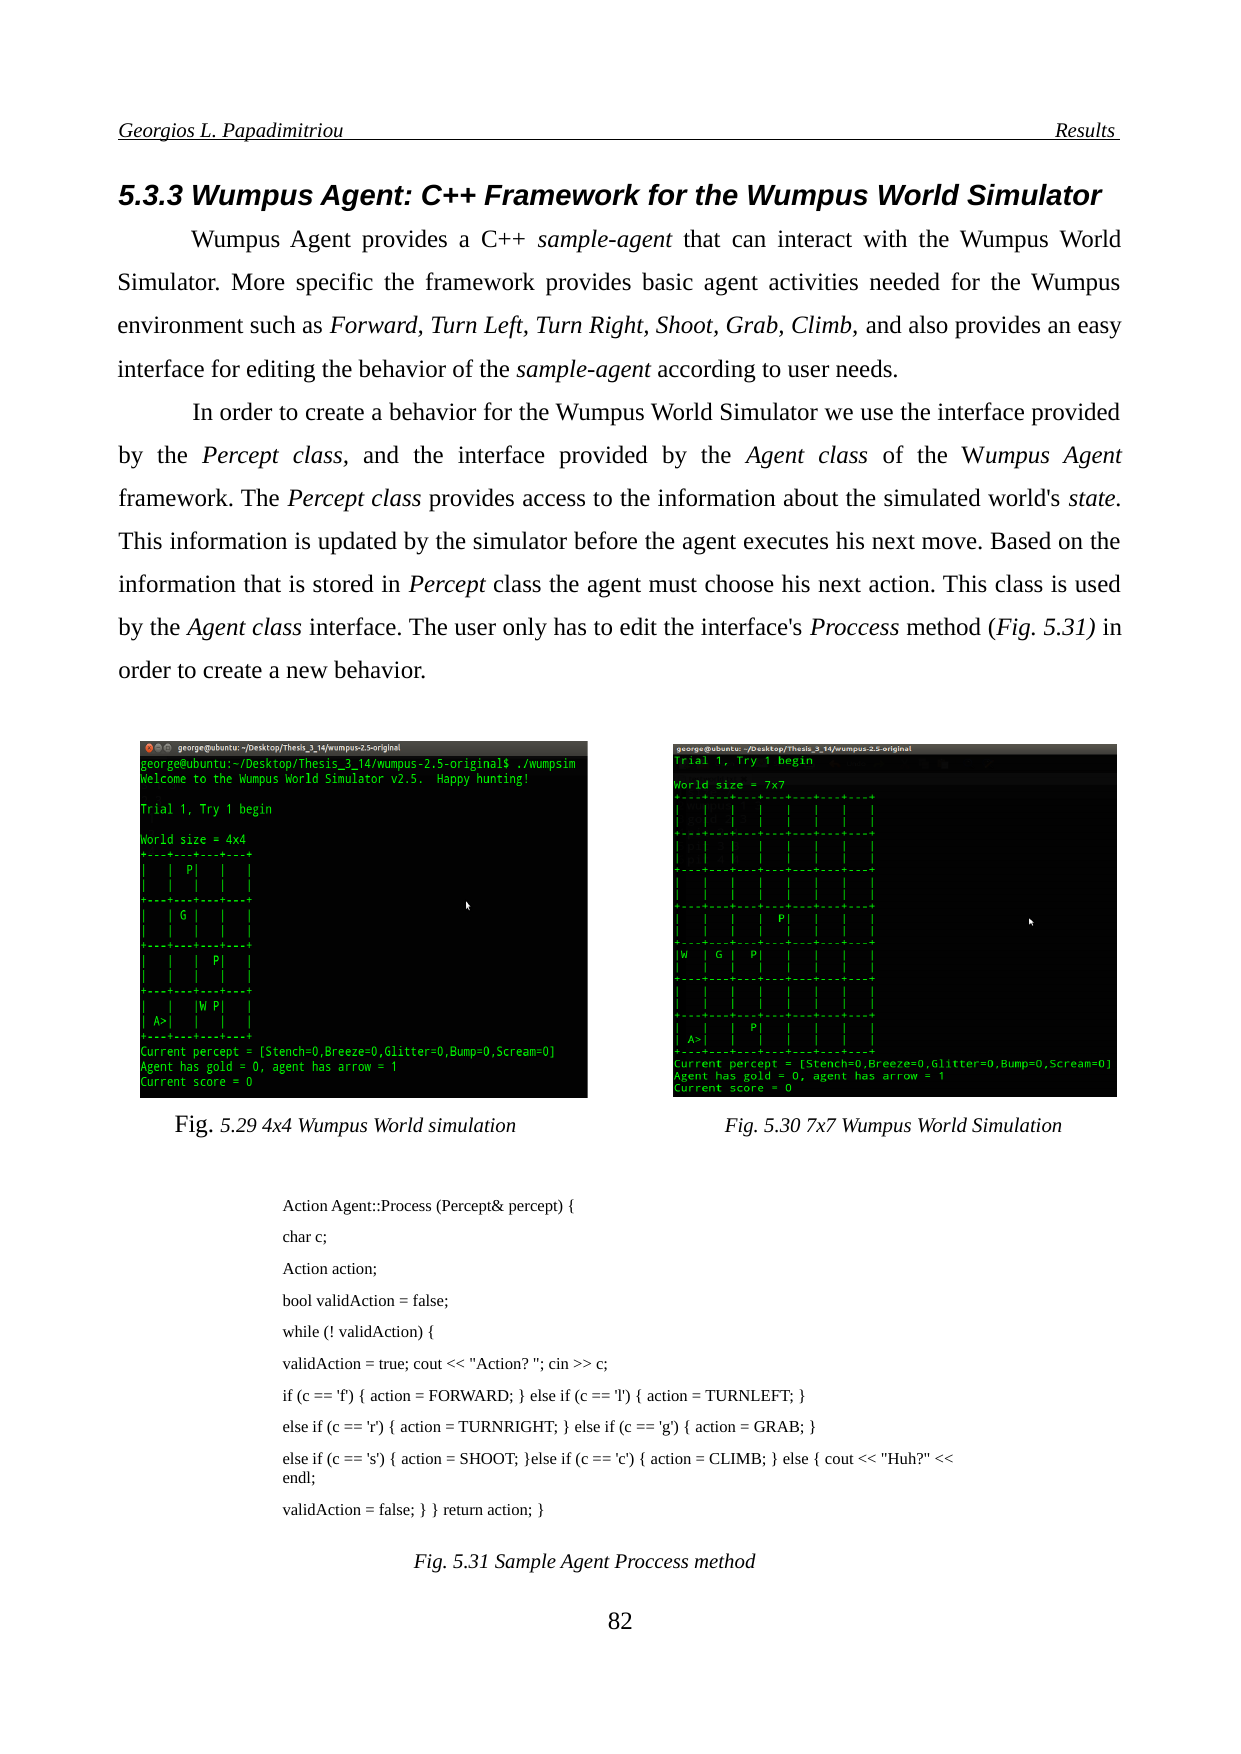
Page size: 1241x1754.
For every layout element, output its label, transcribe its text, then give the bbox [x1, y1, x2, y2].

text Fig. 5.31 Sample Agent Proccess method [118, 1549, 1122, 1573]
text bool validAction = false; [282, 1291, 962, 1310]
picture [140, 741, 588, 1098]
text Fig. 5.29 4x4 Wumpus World simulation Fig. 5.30 7x7 Wumpus World Simulation [118, 1109, 1122, 1138]
text Action Agent::Process (Percept& percept) { [282, 1196, 962, 1215]
text validAction = false; } } return action; } [282, 1500, 962, 1519]
text validAction = true; cout << "Action? "; cin >> c; [282, 1354, 962, 1373]
subtitle 5.3.3 Wumpus Agent: C++ Framework for the Wumpus World Simulator [118, 178, 1122, 212]
text In order to create a behavior for the Wumpus World Simulator we use the interface provided by the Percept class, and the interface provided by the Agent class of the Wumpus Agent framework. The Percept class provides access to the information about the simulated world's state. This information is updated by the simulator before the agent executes his next move. Based on the information that is stored in Percept class the agent must choose his next action. This class is used by the Agent class interface. The user only has to edit the interface's Proccess method (Fig. 5.31) in order to create a new behavior. [118, 397, 1122, 684]
picture [673, 744, 1117, 1097]
text else if (c == 's') { action = SHOOT; }else if (c == 'c') { action = CLIMB; } else { cout << "Huh?" << endl; [282, 1449, 962, 1487]
text Wumpus Agent provides a C++ sample-agent that can interact with the Wumpus World Simulator. More specific the framework provides basic agent activities needed for the Wumpus environment such as Forward, Turn Left, Turn Right, Shoot, Grab, Climb, and also provides an easy interface for editing the behavior of the sample-agent according to user needs. [117, 224, 1122, 382]
text if (c == 'f') { action = FORWARD; } else if (c == 'l') { action = TURNLEFT; } [282, 1386, 962, 1405]
text else if (c == 'r') { action = TURNRIGHT; } else if (c == 'g') { action = GRAB; } [282, 1417, 962, 1436]
text while (! validAction) { [282, 1322, 962, 1341]
text char c; [282, 1227, 962, 1246]
text Action action; [282, 1259, 962, 1278]
